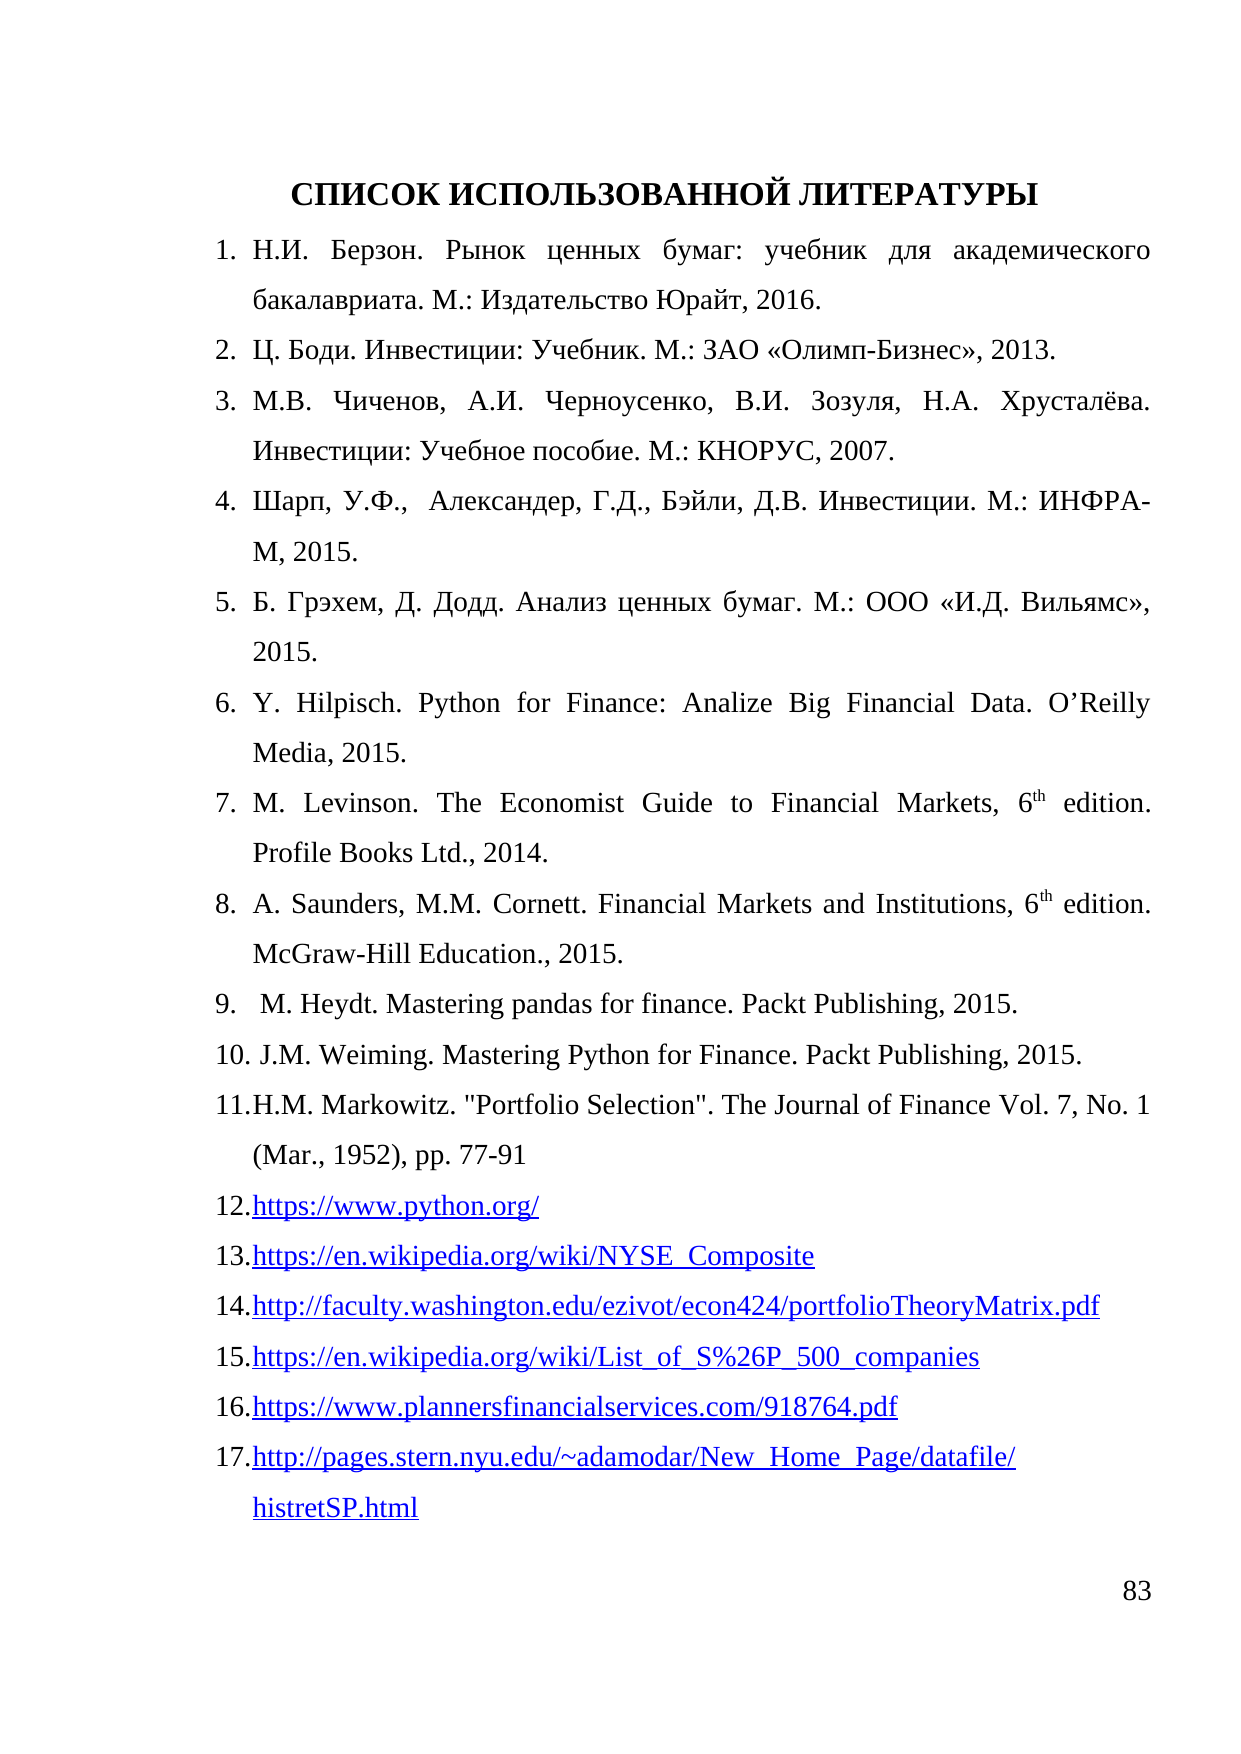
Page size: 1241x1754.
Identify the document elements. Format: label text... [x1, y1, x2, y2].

list Ц. Боди. Инвестиции: Учебник. М.: ЗАО «Олимп-Бизнес», 2013. [215, 332, 1152, 366]
list https://www.plannersfinancialservices.com/918764.pdf [215, 1389, 1152, 1423]
list М.В. Чиченов, А.И. Черноусенко, В.И. Зозуля, Н.А. Хрусталёва. Инвестиции: Учебное пособие. М.: КНОРУС, 2007. [215, 383, 1152, 467]
list J.M. Weiming. Mastering Python for Finance. Packt Publishing, 2015. [215, 1037, 1152, 1070]
list M. Heydt. Mastering pandas for finance. Packt Publishing, 2015. [215, 987, 1152, 1020]
list http://faculty.washington.edu/ezivot/econ424/portfolioTheoryMatrix.pdf [215, 1288, 1152, 1322]
list H.M. Markowitz. "Portfolio Selection". The Journal of Finance Vol. 7, No. 1 (Mar., 1952), pp. 77-91 [215, 1087, 1152, 1171]
list Б. Грэхем, Д. Додд. Анализ ценных бумаг. М.: ООО «И.Д. Вильямс», 2015. [215, 584, 1152, 668]
list Y. Hilpisch. Python for Finance: Analize Big Financial Data. O’Reilly Media, 2015. [215, 685, 1152, 768]
list Шарп, У.Ф., Александер, Г.Д., Бэйли, Д.В. Инвестиции. М.: ИНФРА-М, 2015. [215, 483, 1152, 567]
list Н.И. Берзон. Рынок ценных бумаг: учебник для академического бакалавриата. М.: Издательство Юрайт, 2016. [215, 232, 1152, 316]
list M. Levinson. The Economist Guide to Financial Markets, 6th edition. Profile Books Ltd., 2014. [215, 785, 1152, 869]
list http://pages.stern.nyu.edu/~adamodar/New_Home_Page/datafile/histretSP.html [215, 1439, 1152, 1523]
list https://en.wikipedia.org/wiki/NYSE_Composite [215, 1238, 1152, 1272]
subtitle СПИСОК ИСПОЛЬЗОВАННОЙ ЛИТЕРАТУРЫ [177, 174, 1152, 213]
list https://en.wikipedia.org/wiki/List_of_S%26P_500_companies [215, 1339, 1152, 1372]
list https://www.python.org/ [215, 1188, 1152, 1221]
list A. Saunders, M.M. Cornett. Financial Markets and Institutions, 6th edition. McGraw-Hill Education., 2015. [215, 886, 1152, 970]
